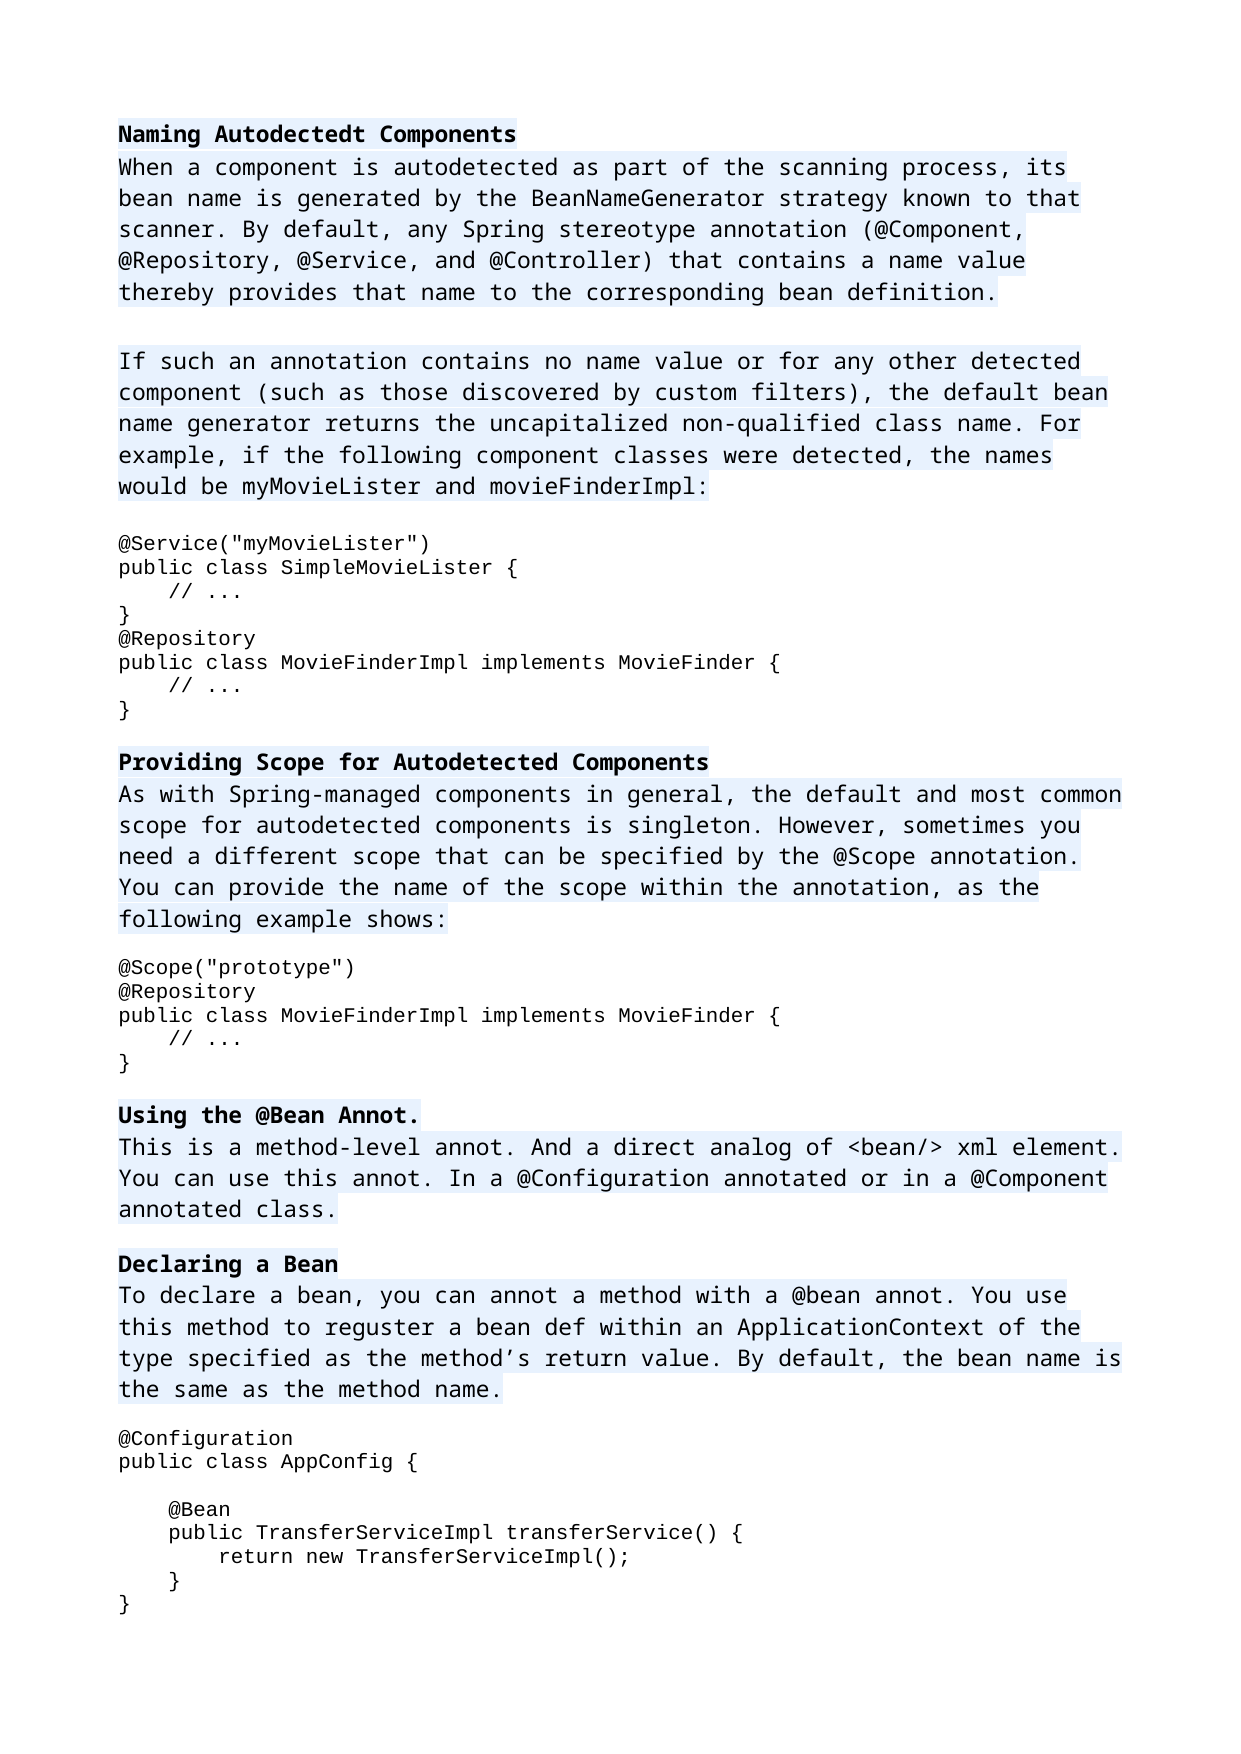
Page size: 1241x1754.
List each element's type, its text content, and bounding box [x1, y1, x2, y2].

text @Configuration [118, 1428, 1122, 1451]
text @Service("myMovieLister") [118, 533, 1122, 557]
text @Scope("prototype") [118, 957, 1122, 981]
text As with Spring-managed components in general, the default and most common scope for autodetected components is singleton. However, sometimes you need a different scope that can be specified by the @Scope annotation. You can provide the name of the scope within the annotation, as the following example shows: [118, 777, 1122, 934]
text // ... [118, 581, 1122, 604]
text } [118, 699, 1122, 723]
text public class MovieFinderImpl implements MovieFinder { [118, 1005, 1122, 1028]
text // ... [118, 675, 1122, 699]
text This is a method-level annot. And a direct analog of <bean/> xml element. [118, 1131, 1122, 1162]
text } [118, 1593, 1122, 1617]
text Using the @Bean Annot. [118, 1099, 1122, 1131]
text } [118, 1570, 1122, 1593]
text } [118, 1052, 1122, 1076]
text return new TransferServiceImpl(); [118, 1546, 1122, 1570]
text Declaring a Bean [118, 1248, 1122, 1279]
text public class SimpleMovieLister { [118, 557, 1122, 581]
subtitle When a component is autodetected as part of the scanning process, its bean name is generated by the BeanNameGenerator strategy known to that scanner. By default, any Spring stereotype annotation (@Component, @Repository, @Service, and @Controller) that contains a name value thereby provides that name to the corresponding bean definition. [118, 151, 1122, 307]
text To declare a bean, you can annot a method with a @bean annot. You use this method to reguster a bean def within an ApplicationContext of the type specified as the method’s return value. By default, the bean name is the same as the method name. [118, 1279, 1122, 1404]
subtitle Naming Autodectedt Components [118, 118, 1122, 149]
text If such an annotation contains no name value or for any other detected component (such as those discovered by custom filters), the default bean name generator returns the uncapitalized non-qualified class name. For example, if the following component classes were detected, the names would be myMovieLister and movieFinderImpl: [118, 345, 1122, 501]
text public TransferServiceImpl transferService() { [118, 1522, 1122, 1546]
text Providing Scope for Autodetected Components [118, 746, 1122, 777]
text } [118, 604, 1122, 628]
text public class MovieFinderImpl implements MovieFinder { [118, 652, 1122, 675]
text @Bean [118, 1499, 1122, 1522]
text @Repository [118, 981, 1122, 1005]
text public class AppConfig { [118, 1451, 1122, 1475]
text // ... [118, 1028, 1122, 1052]
text @Repository [118, 628, 1122, 652]
text You can use this annot. In a @Configuration annotated or in a @Component annotated class. [118, 1162, 1122, 1224]
